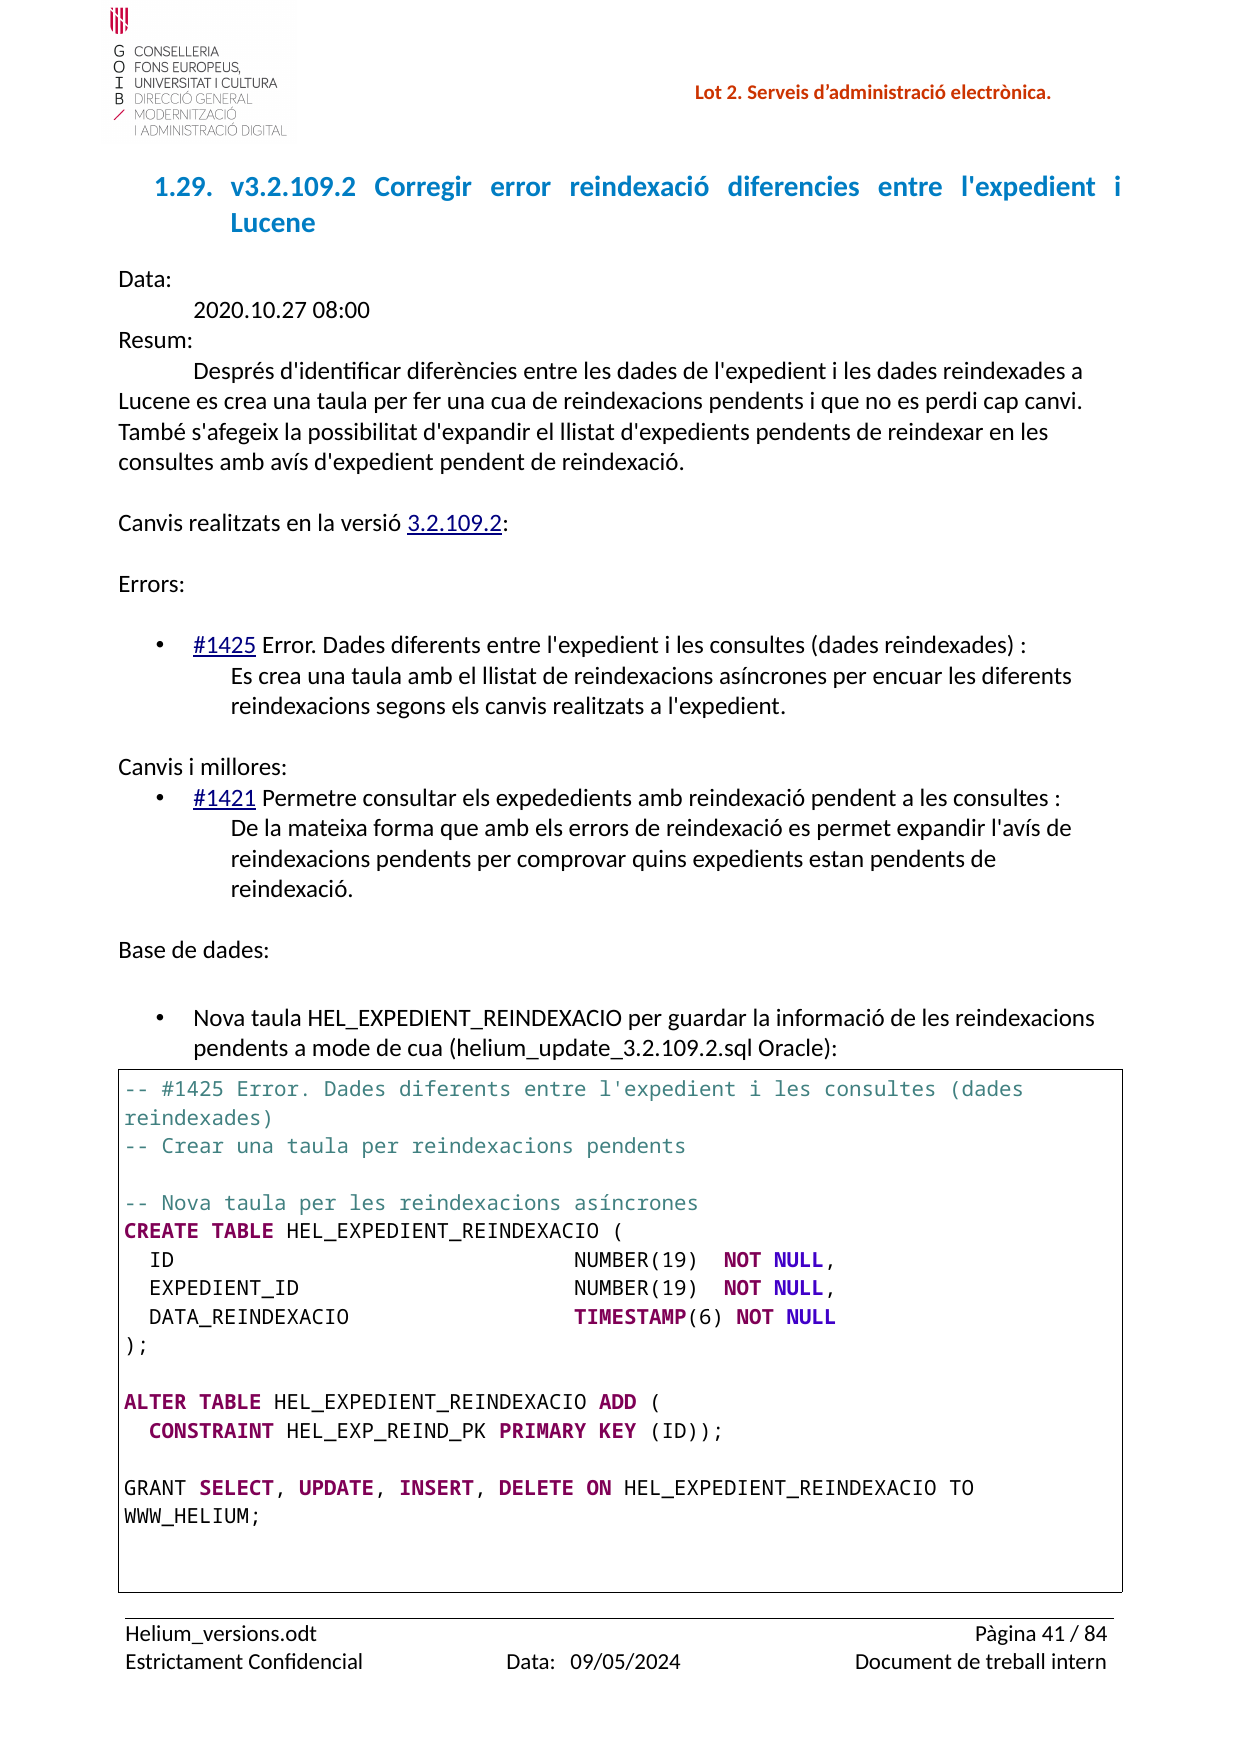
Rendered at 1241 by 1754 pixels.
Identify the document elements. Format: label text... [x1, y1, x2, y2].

text Després d'identificar diferències entre les dades de l'expedient i les dades reindexades a Lucene es crea una taula per fer una cua de reindexacions pendents i que no es perdi cap canvi. També s'afegeix la possibilitat d'expandir el llistat d'expedients pendents de reindexar en les consultes amb avís d'expedient pendent de reindexació. [118, 355, 1122, 477]
text Base de dades: [118, 935, 1122, 965]
list #1425 Error. Dades diferents entre l'expedient i les consultes (dades reindexades) : [156, 629, 1122, 660]
text Data: [118, 263, 1122, 294]
list Es crea una taula amb el llistat de reindexacions asíncrones per encuar les diferents reindexacions segons els canvis realitzats a l'expedient. [193, 660, 1122, 721]
text 2020.10.27 08:00 [118, 294, 1122, 324]
picture [100, 0, 297, 144]
text Canvis realitzats en la versió 3.2.109.2: [118, 507, 1122, 538]
list #1421 Permetre consultar els expededients amb reindexació pendent a les consultes : [156, 782, 1122, 813]
text Resum: [118, 324, 1122, 355]
list Nova taula HEL_EXPEDIENT_REINDEXACIO per guardar la informació de les reindexacions pendents a mode de cua (helium_update_3.2.109.2.sql Oracle): [156, 1002, 1122, 1063]
list De la mateixa forma que amb els errors de reindexació es permet expandir l'avís de reindexacions pendents per comprovar quins expedients estan pendents de reindexació. [193, 813, 1122, 904]
subtitle v3.2.109.2 Corregir error reindexació diferencies entre l'expedient i Lucene [153, 168, 1122, 239]
table_header -- #1425 Error. Dades diferents entre l'expedient i les consultes (dades reindexades) -- Crear una taula per reindexacions pendents -- Nova taula per les reindexacions asíncrones CREATE TABLE HEL_EXPEDIENT_REINDEXACIO ( ID NUMBER(19) NOT NULL, EXPEDIENT_ID NUMBER(19) NOT NULL, DATA_REINDEXACIO TIMESTAMP(6) NOT NULL ); ALTER TABLE HEL_EXPEDIENT_REINDEXACIO ADD ( CONSTRAINT HEL_EXP_REIND_PK PRIMARY KEY (ID)); GRANT SELECT, UPDATE, INSERT, DELETE ON HEL_EXPEDIENT_REINDEXACIO TO WWW_HELIUM; [119, 1070, 1122, 1592]
text Errors: [118, 568, 1122, 599]
text Canvis i millores: [118, 752, 1122, 782]
